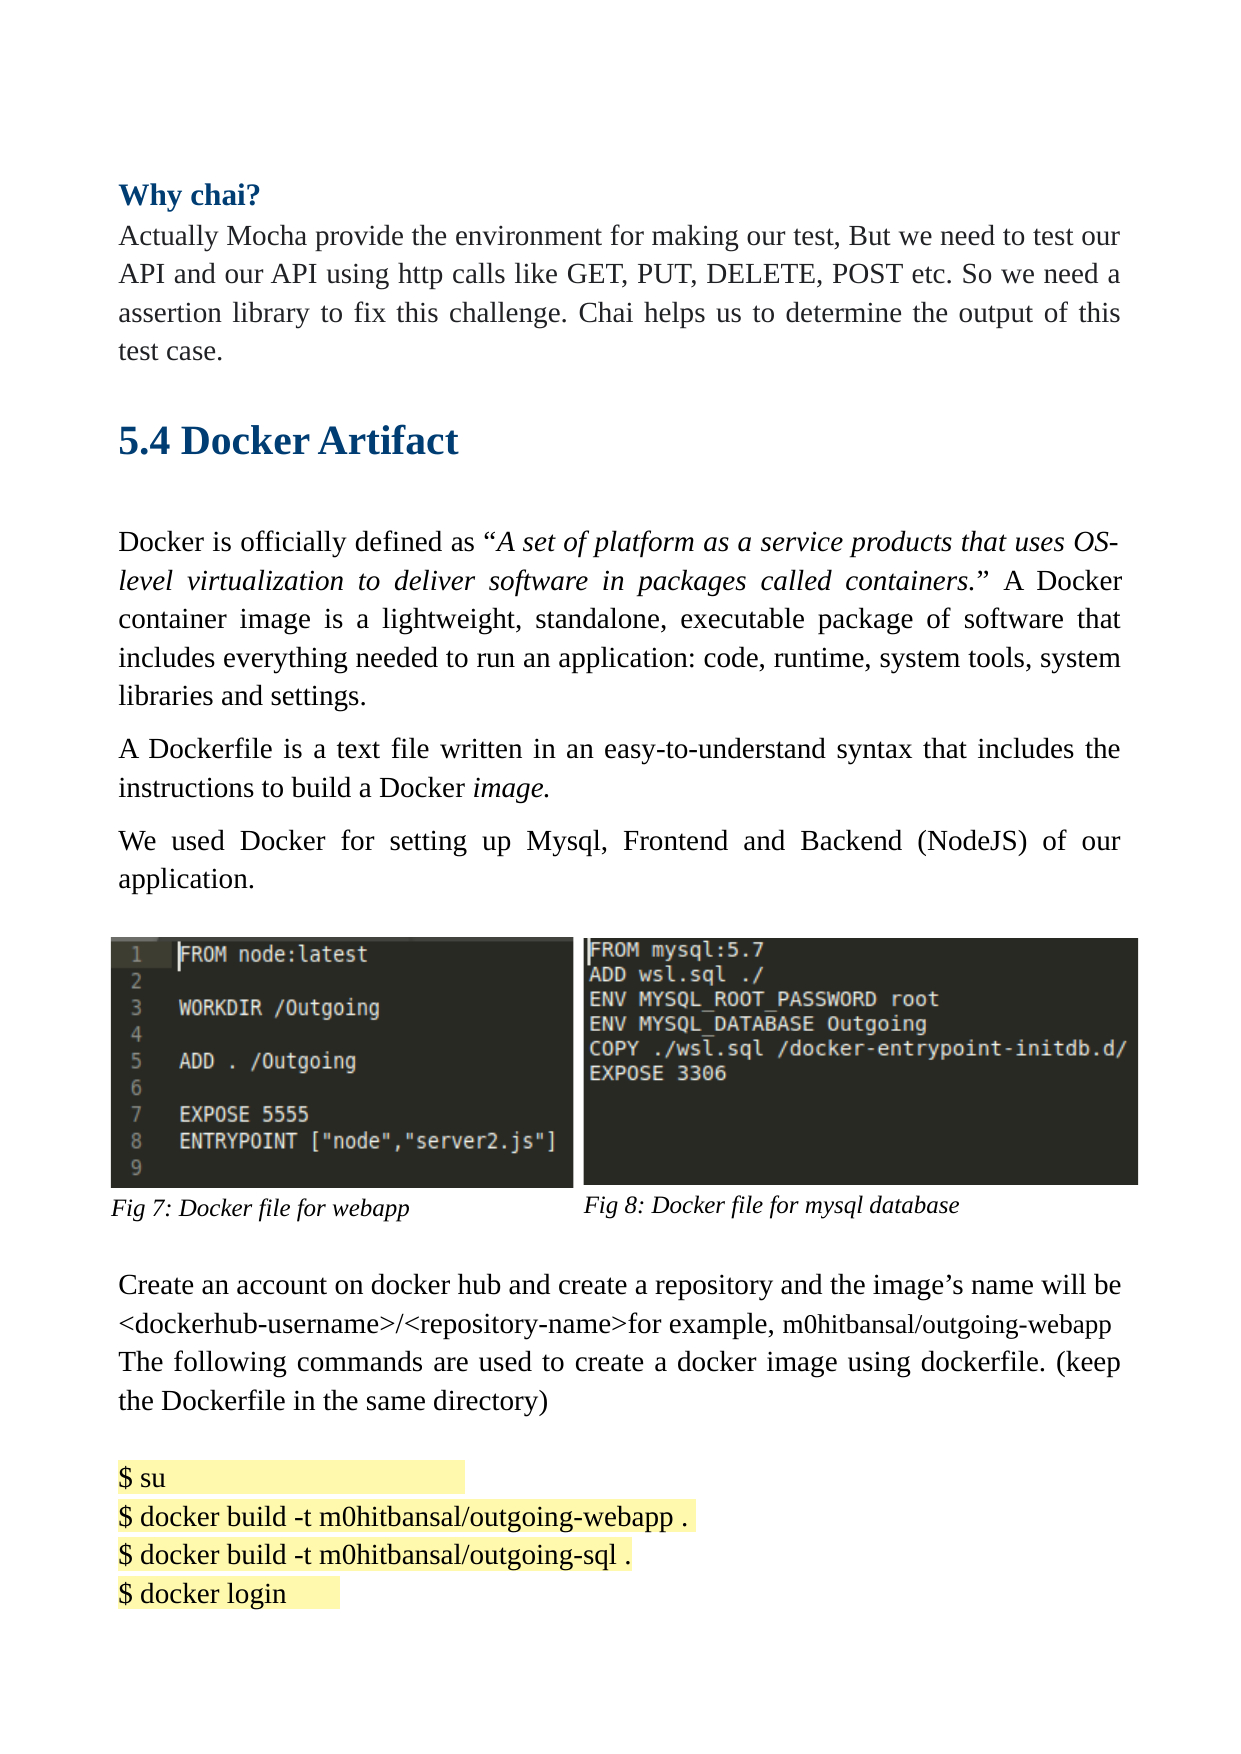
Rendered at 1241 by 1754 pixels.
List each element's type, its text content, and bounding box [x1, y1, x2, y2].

text Fig 7: Docker file for webapp [111, 1188, 573, 1222]
text $ docker build -t m0hitbansal/outgoing-webapp . [118, 1499, 1122, 1532]
text We used Docker for setting up Mysql, Frontend and Backend (NodeJS) of our application. [118, 823, 1122, 895]
text 5.4 Docker Artifact [118, 416, 1122, 464]
text Fig 8: Docker file for mysql database [583, 1185, 1138, 1219]
text Create an account on docker hub and create a repository and the image’s name will be <dockerhub-username>/<repository-name>for example, m0hitbansal/outgoing-webapp [118, 1267, 1122, 1339]
text Actually Mocha provide the environment for making our test, But we need to test our API and our API using http calls like GET, PUT, DELETE, POST etc. So we need a assertion library to fix this challenge. Chai helps us to determine the output of this test case. [118, 218, 1122, 367]
text Why chai? [118, 176, 1122, 212]
picture [583, 938, 1139, 1185]
text Docker is officially defined as “A set of platform as a service products that uses OS-level virtualization to deliver software in packages called containers.” A Docker container image is a lightweight, standalone, executable package of software that includes everything needed to run an application: code, runtime, system tools, system libraries and settings. [118, 524, 1122, 712]
text The following commands are used to create a docker image using dockerfile. (keep the Dockerfile in the same directory) [118, 1344, 1122, 1417]
text $ su [118, 1460, 1122, 1494]
text $ docker build -t m0hitbansal/outgoing-sql . [118, 1537, 1122, 1571]
picture [110, 937, 574, 1188]
text $ docker login [118, 1576, 1122, 1609]
text A Dockerfile is a text file written in an easy-to-understand syntax that includes the instructions to build a Docker image. [118, 731, 1122, 803]
